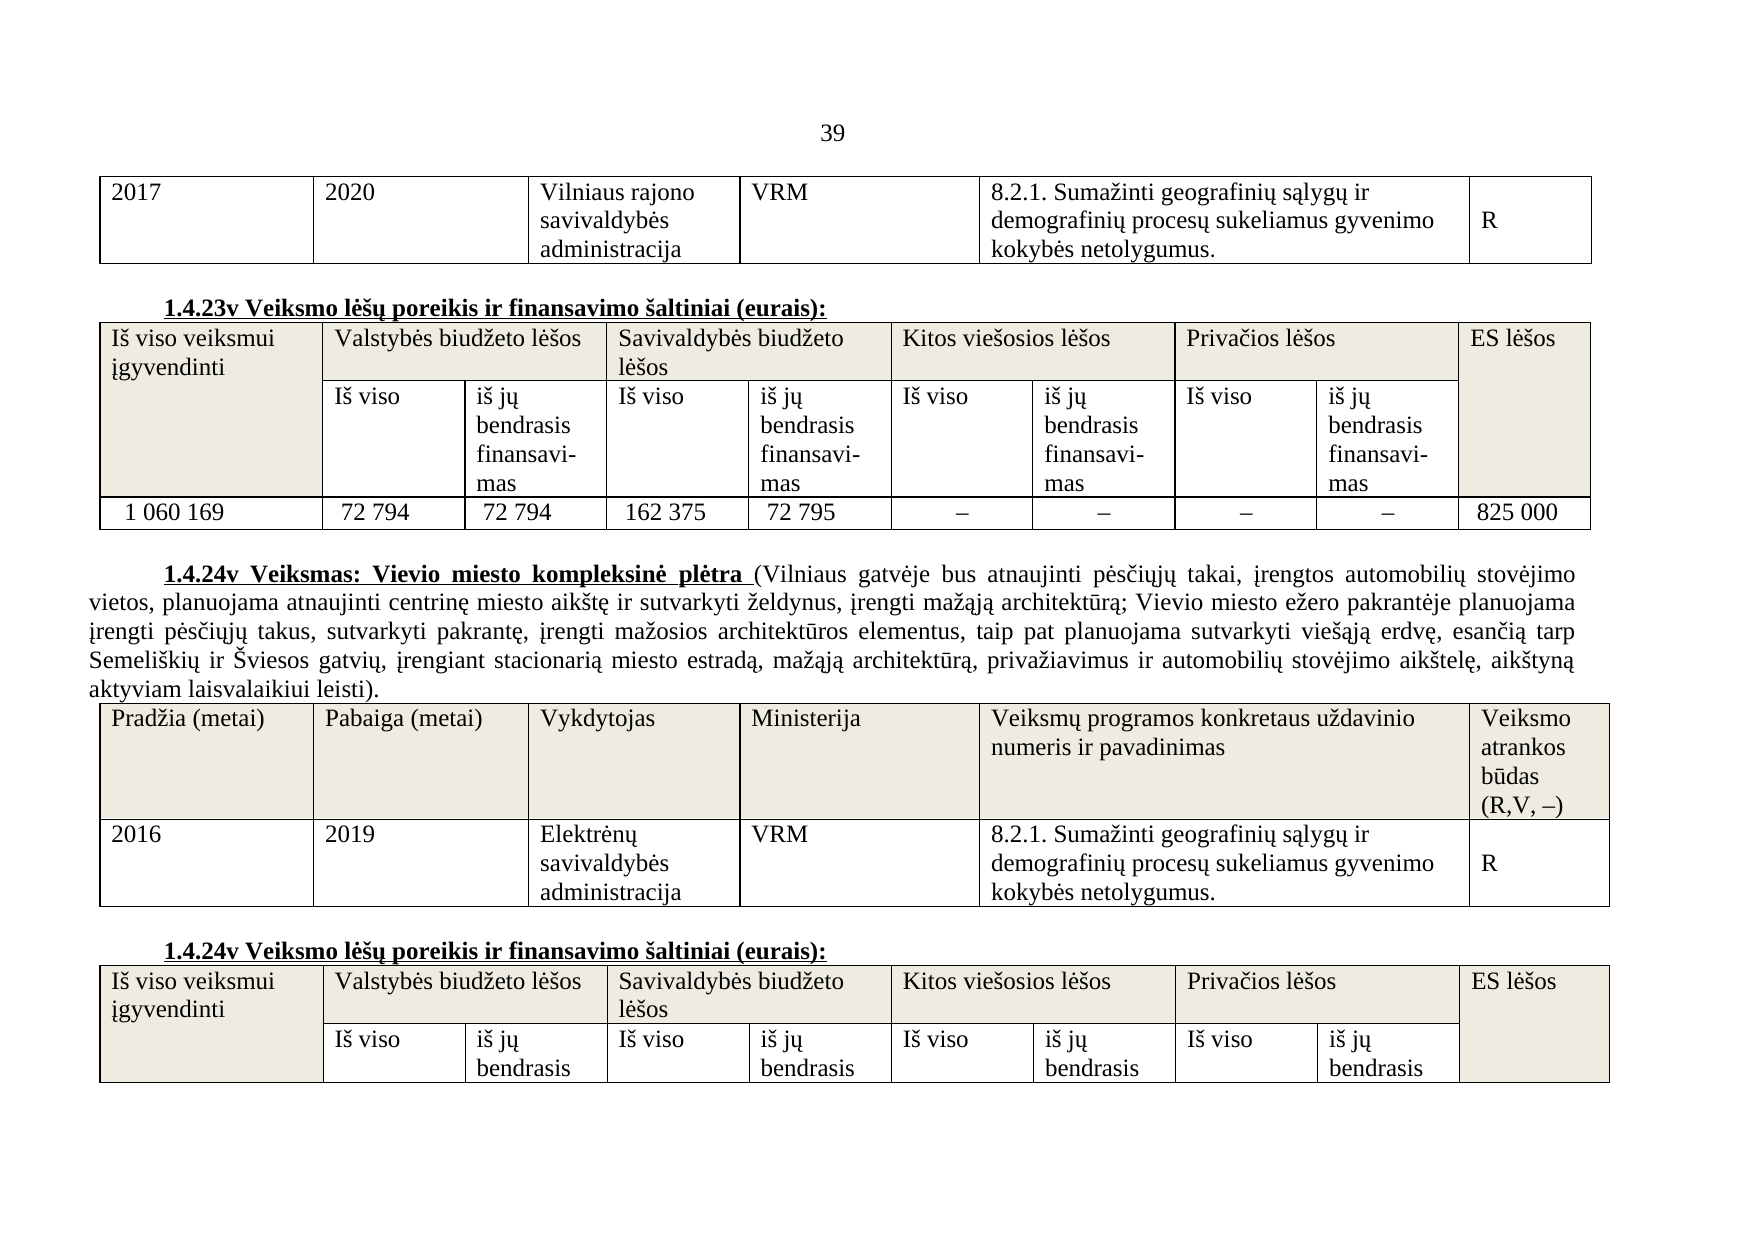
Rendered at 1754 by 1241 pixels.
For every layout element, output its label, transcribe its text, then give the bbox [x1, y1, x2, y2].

table_cell – [892, 498, 1032, 529]
table_cell 162 375 [607, 498, 748, 529]
table_cell iš jų bendrasis [750, 1024, 891, 1082]
table_header ES lėšos [1459, 323, 1590, 496]
table_cell Iš viso [1176, 381, 1316, 496]
table_header ES lėšos [1460, 966, 1609, 1082]
table_header Veiksmo atrankos būdas (R,V, –) [1470, 704, 1609, 818]
table_cell Iš viso [608, 1024, 749, 1082]
table_cell R [1470, 177, 1591, 263]
table_cell R [1470, 820, 1609, 906]
table_header Kitos viešosios lėšos [892, 323, 1174, 380]
table_header Valstybės biudžeto lėšos [323, 323, 606, 380]
table_cell 2016 [101, 820, 313, 906]
table_cell iš jų bendrasis [1034, 1024, 1175, 1082]
table_cell Iš viso [1176, 1024, 1317, 1082]
table_cell 2020 [314, 177, 528, 263]
text 1.4.23v Veiksmo lėšų poreikis ir finansavimo šaltiniai (eurais): [89, 293, 1577, 322]
text 1.4.24v Veiksmas: Vievio miesto kompleksinė plėtra (Vilniaus gatvėje bus atnaujinti pėsčiųjų takai, įrengtos automobilių stovėjimo vietos, planuojama atnaujinti centrinę miesto aikštę ir sutvarkyti želdynus, įrengti mažąją architektūrą; Vievio miesto ežero pakrantėje planuojama įrengti pėsčiųjų takus, sutvarkyti pakrantę, įrengti mažosios architektūros elementus, taip pat planuojama sutvarkyti viešąją erdvę, esančią tarp Semeliškių ir Šviesos gatvių, įrengiant stacionarią miesto estradą, mažąją architektūrą, privažiavimus ir automobilių stovėjimo aikštelę, aikštyną aktyviam laisvalaikiui leisti). [89, 559, 1577, 702]
table_header Iš viso veiksmui įgyvendinti [101, 323, 322, 496]
table_cell 8.2.1. Sumažinti geografinių sąlygų ir demografinių procesų sukeliamus gyvenimo kokybės netolygumus. [980, 820, 1469, 906]
table_cell Iš viso [324, 1024, 465, 1082]
table_header Savivaldybės biudžeto lėšos [607, 323, 891, 380]
table_cell Iš viso [892, 381, 1032, 496]
table_cell iš jų bendrasis finansavi- mas [749, 381, 891, 496]
table_cell iš jų bendrasis [1318, 1024, 1459, 1082]
table_header Pradžia (metai) [101, 704, 313, 818]
table_cell VRM [741, 820, 979, 906]
table_header Valstybės biudžeto lėšos [324, 966, 607, 1023]
table_cell – [1176, 498, 1316, 529]
table_header Vykdytojas [529, 704, 739, 818]
table_header Veiksmų programos konkretaus uždavinio numeris ir pavadinimas [980, 704, 1469, 818]
table_header Savivaldybės biudžeto lėšos [608, 966, 891, 1023]
table_header Privačios lėšos [1176, 323, 1458, 380]
table_cell 825 000 [1459, 498, 1590, 529]
text 1.4.24v Veiksmo lėšų poreikis ir finansavimo šaltiniai (eurais): [89, 936, 1577, 965]
table_header Iš viso veiksmui įgyvendinti [101, 966, 323, 1082]
table_cell Vilniaus rajono savivaldybės administracija [529, 177, 739, 263]
table_cell 2019 [314, 820, 528, 906]
table_cell 72 795 [749, 498, 891, 529]
table_cell 8.2.1. Sumažinti geografinių sąlygų ir demografinių procesų sukeliamus gyvenimo kokybės netolygumus. [980, 177, 1469, 263]
table_cell – [1317, 498, 1458, 529]
table_cell iš jų bendrasis finansavi- mas [466, 381, 606, 496]
table_cell 1 060 169 [101, 498, 322, 529]
table_cell VRM [741, 177, 979, 263]
table_cell – [1033, 498, 1174, 529]
table_cell iš jų bendrasis finansavi- mas [1317, 381, 1458, 496]
table_cell Iš viso [607, 381, 748, 496]
table_cell 2017 [101, 177, 313, 263]
table_cell Iš viso [323, 381, 464, 496]
table_header Pabaiga (metai) [314, 704, 528, 818]
table_cell 72 794 [323, 498, 464, 529]
table_cell 72 794 [466, 498, 606, 529]
table_header Kitos viešosios lėšos [892, 966, 1175, 1023]
table_header Ministerija [741, 704, 979, 818]
table_cell iš jų bendrasis [466, 1024, 607, 1082]
table_header Privačios lėšos [1176, 966, 1459, 1023]
table_cell Elektrėnų savivaldybės administracija [529, 820, 739, 906]
table_cell Iš viso [892, 1024, 1033, 1082]
table_cell iš jų bendrasis finansavi- mas [1033, 381, 1174, 496]
